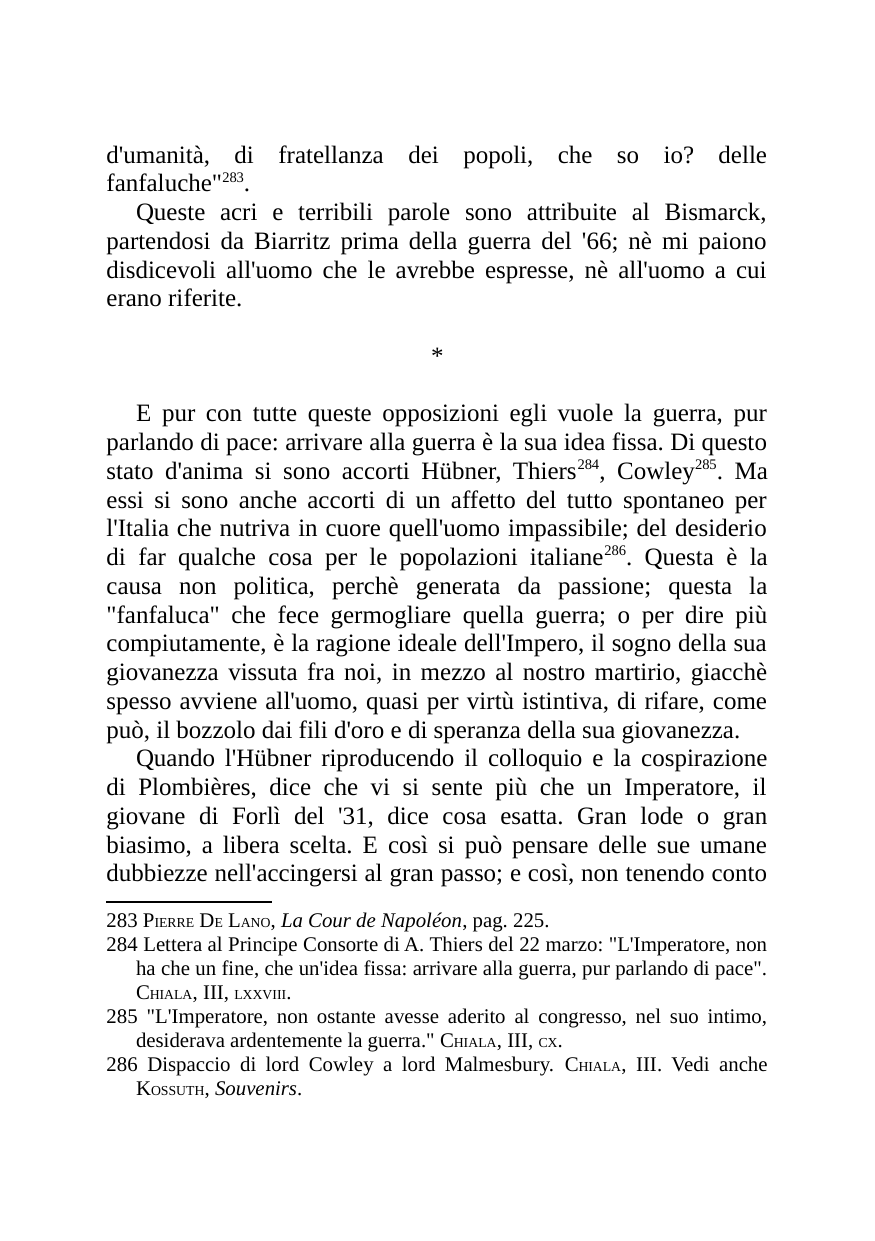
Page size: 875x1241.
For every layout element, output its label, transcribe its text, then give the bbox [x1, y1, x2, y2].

text E pur con tutte queste opposizioni egli vuole la guerra, pur parlando di pace: arrivare alla guerra è la sua idea fissa. Di questo stato d'anima si sono accorti Hübner, Thiers, Cowley. Ma essi si sono anche accorti di un affetto del tutto spontaneo per l'Italia che nutriva in cuore quell'uomo impassibile; del desiderio di far qualche cosa per le popolazioni italiane. Questa è la causa non politica, perchè generata da passione; questa la "fanfaluca" che fece germogliare quella guerra; o per dire più compiutamente, è la ragione ideale dell'Impero, il sogno della sua giovanezza vissuta fra noi, in mezzo al nostro martirio, giacchè spesso avviene all'uomo, quasi per virtù istintiva, di rifare, come può, il bozzolo dai fili d'oro e di speranza della sua giovanezza. [106, 398, 768, 743]
text d'umanità, di fratellanza dei popoli, che so io? delle fanfaluche". [106, 140, 768, 197]
text "L'Imperatore, non ostante avesse aderito al congresso, nel suo intimo, desiderava ardentemente la guerra." Chiala, III, cx. [106, 1004, 768, 1052]
text Queste acri e terribili parole sono attribuite al Bismarck, partendosi da Biarritz prima della guerra del '66; nè mi paiono disdicevoli all'uomo che le avrebbe espresse, nè all'uomo a cui erano riferite. [106, 197, 768, 312]
text Pierre De Lano, La Cour de Napoléon, pag. 225. [106, 908, 768, 932]
text Quando l'Hübner riproducendo il colloquio e la cospirazione di Plombières, dice che vi si sente più che un Imperatore, il giovane di Forlì del '31, dice cosa esatta. Gran lode o gran biasimo, a libera scelta. E così si può pensare delle sue umane dubbiezze nell'accingersi al gran passo; e così, non tenendo conto [106, 743, 768, 887]
text Lettera al Principe Consorte di A. Thiers del 22 marzo: "L'Imperatore, non ha che un fine, che un'idea fissa: arrivare alla guerra, pur parlando di pace". Chiala, III, lxxviii. [106, 932, 768, 1004]
text Dispaccio di lord Cowley a lord Malmesbury. Chiala, III. Vedi anche Kossuth, Souvenirs. [106, 1052, 768, 1100]
text * [106, 341, 768, 370]
